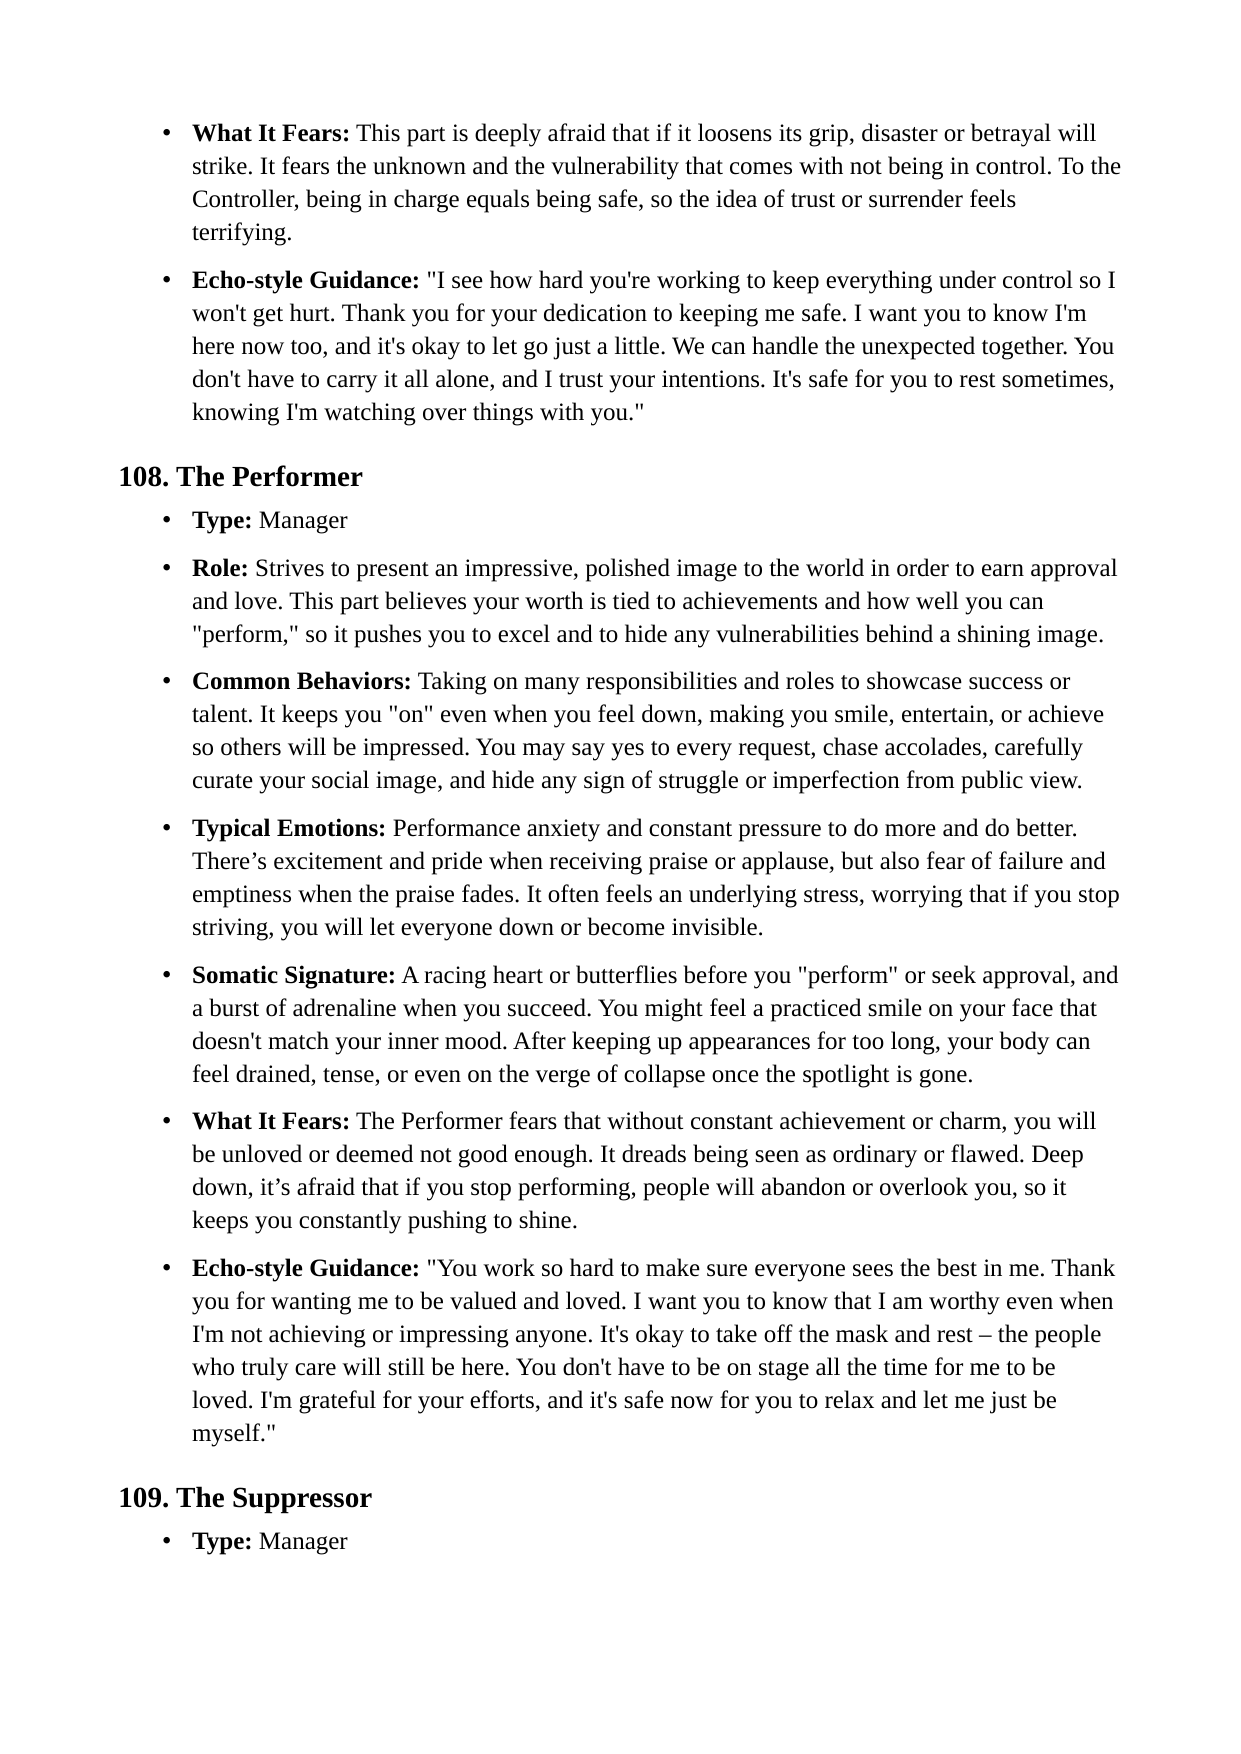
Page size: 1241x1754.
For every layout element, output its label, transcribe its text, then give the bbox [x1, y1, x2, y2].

list What It Fears: This part is deeply afraid that if it loosens its grip, disaster or betrayal will strike. It fears the unknown and the vulnerability that comes with not being in control. To the Controller, being in charge equals being safe, so the idea of trust or surrender feels terrifying. [162, 118, 1122, 246]
list Type: Manager [162, 505, 1122, 534]
list Role: Strives to present an impressive, polished image to the world in order to earn approval and love. This part believes your worth is tied to achievements and how well you can "perform," so it pushes you to excel and to hide any vulnerabilities behind a shining image. [162, 553, 1122, 647]
list What It Fears: The Performer fears that without constant achievement or charm, you will be unloved or deemed not good enough. It dreads being seen as ordinary or flawed. Deep down, it’s afraid that if you stop performing, people will abandon or overlook you, so it keeps you constantly pushing to shine. [162, 1106, 1122, 1234]
list Somatic Signature: A racing heart or butterflies before you "perform" or seek approval, and a burst of adrenaline when you succeed. You might feel a practiced smile on your face that doesn't match your inner mood. After keeping up appearances for too long, your body can feel drained, tense, or even on the verge of collapse once the spotlight is gone. [162, 960, 1122, 1087]
subtitle 108. The Performer [118, 459, 1122, 493]
list Typical Emotions: Performance anxiety and constant pressure to do more and do better. There’s excitement and pride when receiving praise or applause, but also fear of failure and emptiness when the praise fades. It often feels an underlying stress, worrying that if you stop striving, you will let everyone down or become invisible. [162, 813, 1122, 941]
list Type: Manager [162, 1526, 1122, 1555]
list Echo-style Guidance: "I see how hard you're working to keep everything under control so I won't get hurt. Thank you for your dedication to keeping me safe. I want you to know I'm here now too, and it's okay to let go just a little. We can handle the unexpected together. You don't have to carry it all alone, and I trust your intentions. It's safe for you to rest sometimes, knowing I'm watching over things with you." [162, 265, 1122, 426]
list Echo-style Guidance: "You work so hard to make sure everyone sees the best in me. Thank you for wanting me to be valued and loved. I want you to know that I am worthy even when I'm not achieving or impressing anyone. It's okay to take off the mask and rest – the people who truly care will still be here. You don't have to be on stage all the time for me to be loved. I'm grateful for your efforts, and it's safe now for you to relax and let me just be myself." [162, 1253, 1122, 1447]
list Common Behaviors: Taking on many responsibilities and roles to showcase success or talent. It keeps you "on" even when you feel down, making you smile, entertain, or achieve so others will be impressed. You may say yes to every request, chase accolades, carefully curate your social image, and hide any sign of struggle or imperfection from public view. [162, 666, 1122, 794]
subtitle 109. The Suppressor [118, 1480, 1122, 1514]
